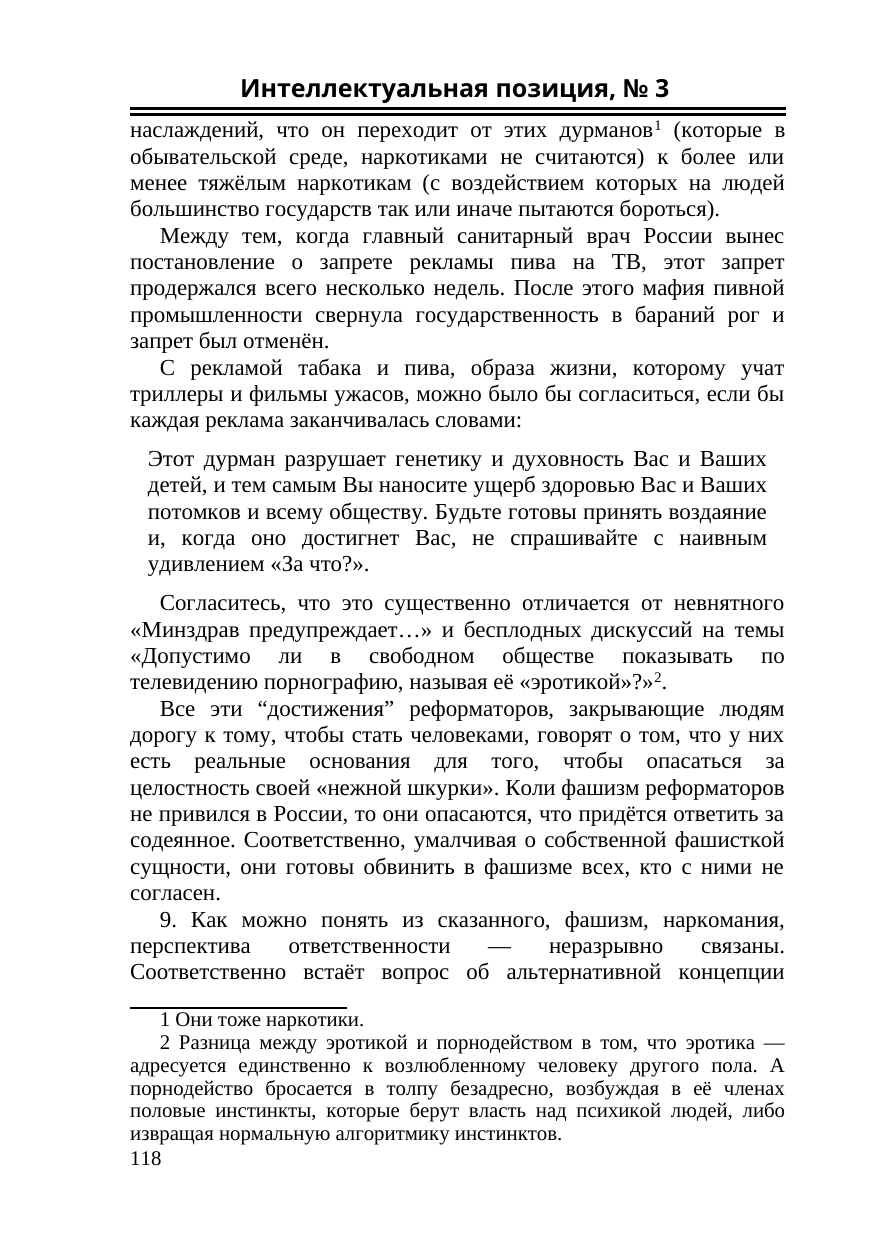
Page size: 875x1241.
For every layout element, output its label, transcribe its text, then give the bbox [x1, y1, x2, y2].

text Согласитесь, что это существенно отличается от невнятного «Минздрав предупреждает…» и бесплодных дискуссий на темы «Допустимо ли в свободном обществе показывать по телевидению порнографию, называя её «эротикой»?». [130, 589, 786, 695]
text Все эти “достижения” реформаторов, закрывающие людям дорогу к тому, чтобы стать человеками, говорят о том, что у них есть реальные основания для того, чтобы опасаться за целостность своей «нежной шкурки». Коли фашизм реформаторов не привился в России, то они опасаются, что придётся ответить за содеянное. Соответственно, умалчивая о собственной фашисткой сущности, они готовы обвинить в фашизме всех, кто с ними не согласен. [130, 695, 786, 906]
text Между тем, когда главный санитарный врач России вынес постановление о запрете рекламы пива на ТВ, этот запрет продержался всего несколько недель. После этого мафия пивной промышленности свернула государственность в бараний рог и запрет был отменён. [130, 222, 786, 353]
text С рекламой табака и пива, образа жизни, которому учат триллеры и фильмы ужасов, можно было бы согласиться, если бы каждая реклама заканчивалась словами: [130, 353, 786, 433]
text наслаждений, что он переходит от этих дурманов (которые в обывательской среде, наркотиками не считаются) к более или менее тяжёлым наркотикам (с воздействием которых на людей большинство государств так или иначе пытаются бороться). [130, 116, 786, 222]
text Они тоже наркотики. [130, 1008, 786, 1031]
text 9. Как можно понять из сказанного, фашизм, наркомания, перспектива ответственности — неразрывно связаны. Соответственно встаёт вопрос об альтернативной концепции [130, 906, 786, 985]
text Этот дурман разрушает генетику и духовность Вас и Ваших детей, и тем самым Вы наносите ущерб здоровью Вас и Ваших потомков и всему обществу. Будьте готовы принять воздаяние и, когда оно достигнет Вас, не спрашивайте с наивным удивлением «За что?». [148, 445, 768, 577]
text Разница между эротикой и порнодейством в том, что эротика — адресуется единственно к возлюбленному человеку другого пола. А порнодейство бросается в толпу безадресно, возбуждая в её членах половые инстинкты, которые берут власть над психикой людей, либо извращая нормальную алгоритмику инстинктов. [130, 1031, 786, 1145]
